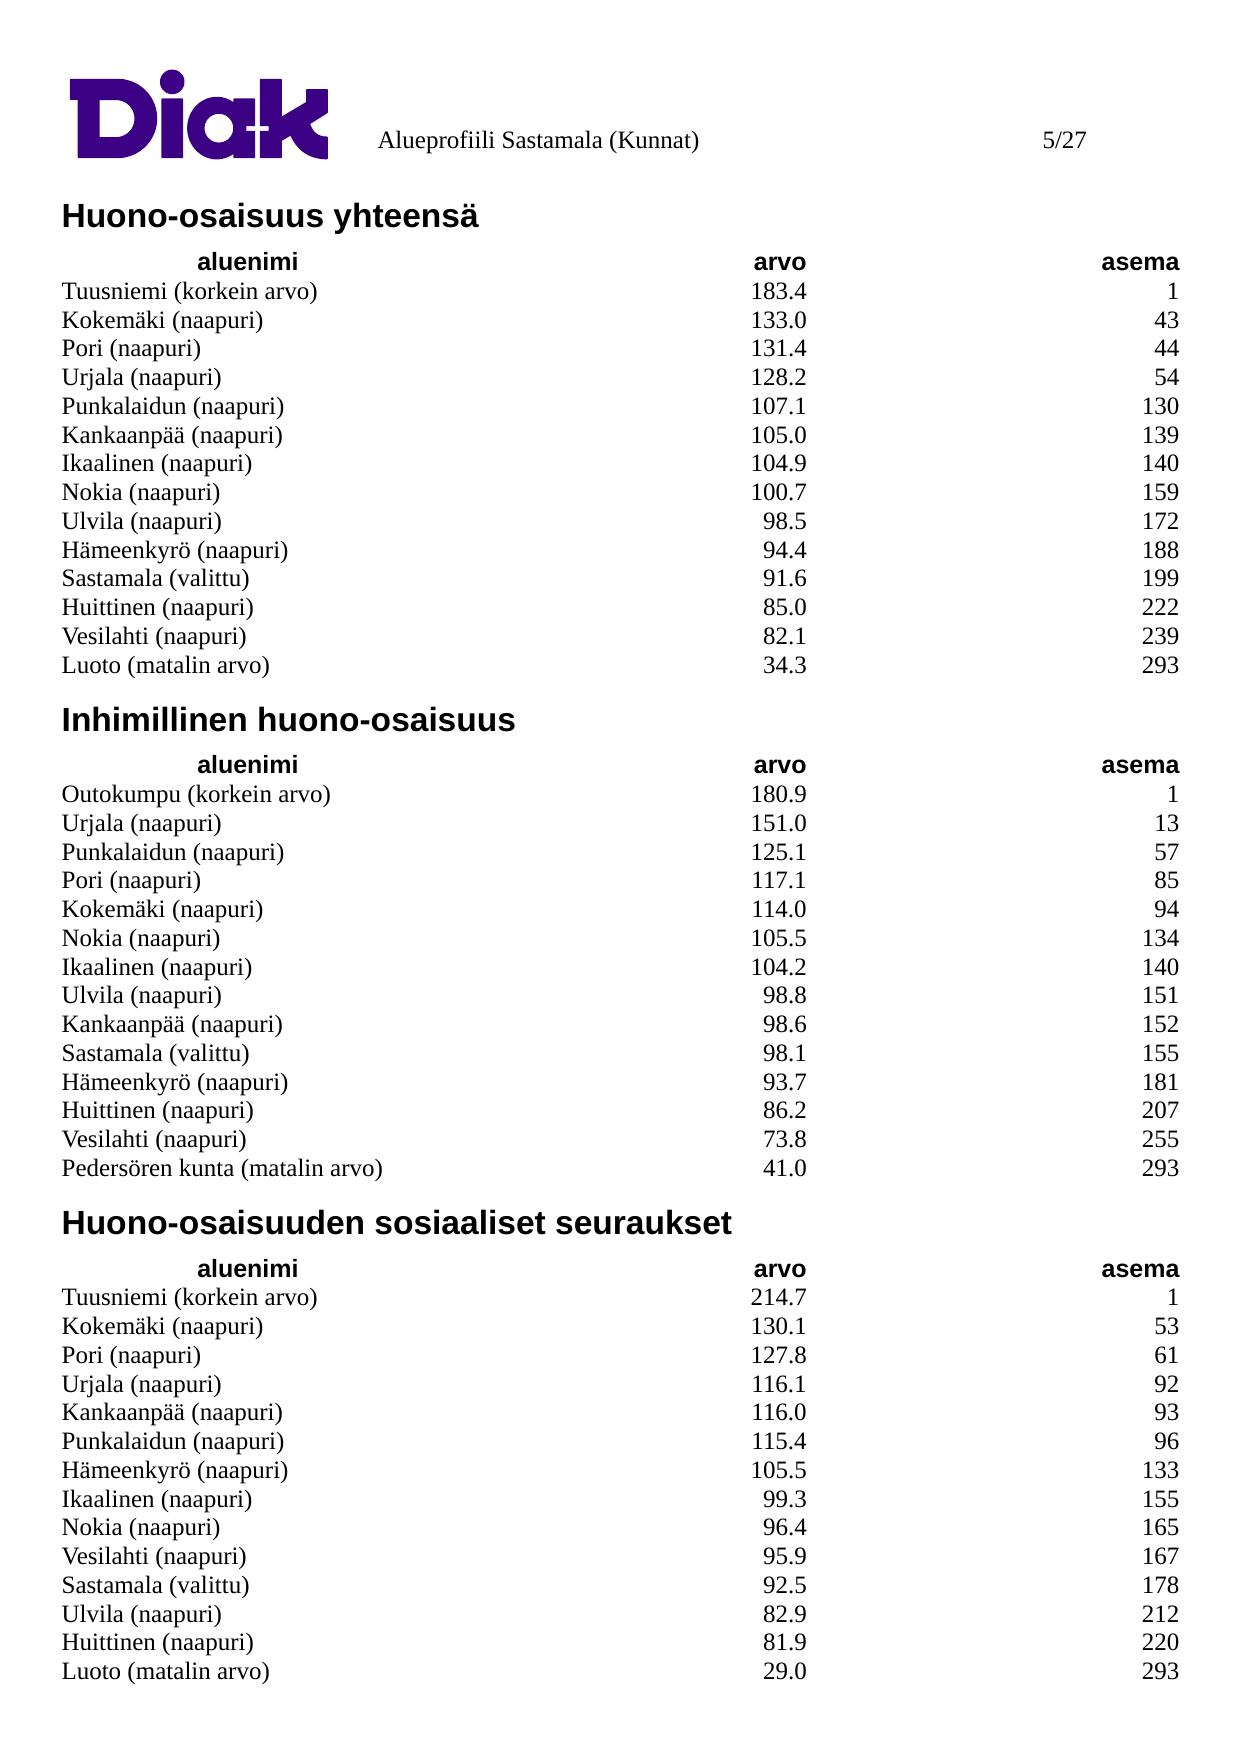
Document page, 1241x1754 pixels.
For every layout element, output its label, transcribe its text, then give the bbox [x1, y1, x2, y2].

table_cell Huittinen (naapuri) [61, 592, 434, 621]
table_cell Nokia (naapuri) [61, 477, 434, 506]
table_cell 73.8 [434, 1124, 806, 1153]
table_cell 54 [806, 362, 1179, 391]
table_cell Nokia (naapuri) [61, 1513, 434, 1541]
table_cell 178 [806, 1570, 1179, 1599]
table_cell Urjala (naapuri) [61, 362, 434, 391]
table_header arvo [434, 751, 806, 779]
table_cell 61 [806, 1340, 1179, 1369]
table_header asema [806, 247, 1179, 276]
table_cell 95.9 [434, 1541, 806, 1570]
table_cell 82.9 [434, 1599, 806, 1627]
table_cell Sastamala (valittu) [61, 1038, 434, 1067]
table_cell 98.8 [434, 981, 806, 1009]
table_cell Outokumpu (korkein arvo) [61, 779, 434, 808]
table_cell 133.0 [434, 305, 806, 333]
subtitle Huono-osaisuus yhteensä [61, 196, 1179, 235]
table_cell 43 [806, 305, 1179, 333]
table_cell 152 [806, 1009, 1179, 1038]
table_cell Ulvila (naapuri) [61, 981, 434, 1009]
table_cell Punkalaidun (naapuri) [61, 391, 434, 420]
table_cell 133 [806, 1455, 1179, 1484]
subtitle Inhimillinen huono-osaisuus [61, 699, 1179, 738]
table_cell Kokemäki (naapuri) [61, 894, 434, 923]
table_cell Hämeenkyrö (naapuri) [61, 1455, 434, 1484]
table_header asema [806, 751, 1179, 779]
table_cell Pori (naapuri) [61, 866, 434, 894]
table_cell Tuusniemi (korkein arvo) [61, 1283, 434, 1311]
table_cell 92.5 [434, 1570, 806, 1599]
table_cell Sastamala (valittu) [61, 564, 434, 592]
table_cell 293 [806, 1153, 1179, 1182]
table_cell 172 [806, 506, 1179, 535]
table_cell 94.4 [434, 535, 806, 563]
table_cell 92 [806, 1369, 1179, 1397]
table_cell 117.1 [434, 866, 806, 894]
table_cell 127.8 [434, 1340, 806, 1369]
table_cell 96 [806, 1426, 1179, 1455]
table_cell 159 [806, 477, 1179, 506]
table_cell Ulvila (naapuri) [61, 506, 434, 535]
table_cell 57 [806, 837, 1179, 866]
table_cell 151 [806, 981, 1179, 1009]
table_cell 207 [806, 1096, 1179, 1124]
table_cell 98.5 [434, 506, 806, 535]
table_cell Urjala (naapuri) [61, 808, 434, 837]
table_cell 116.1 [434, 1369, 806, 1397]
table_cell 96.4 [434, 1513, 806, 1541]
table_cell Ikaalinen (naapuri) [61, 1484, 434, 1512]
table_cell Pori (naapuri) [61, 1340, 434, 1369]
table_cell 139 [806, 420, 1179, 448]
table_header asema [806, 1254, 1179, 1282]
table_cell 99.3 [434, 1484, 806, 1512]
table_header aluenimi [61, 1254, 434, 1282]
table_cell 104.9 [434, 449, 806, 477]
table_cell 125.1 [434, 837, 806, 866]
table_cell Ulvila (naapuri) [61, 1599, 434, 1627]
table_cell Tuusniemi (korkein arvo) [61, 276, 434, 305]
table_cell 181 [806, 1067, 1179, 1096]
subtitle Huono-osaisuuden sosiaaliset seuraukset [61, 1203, 1179, 1241]
table_cell Kokemäki (naapuri) [61, 1311, 434, 1340]
table_cell 107.1 [434, 391, 806, 420]
table_cell 93 [806, 1398, 1179, 1426]
table_cell Kankaanpää (naapuri) [61, 1009, 434, 1038]
table_cell 155 [806, 1484, 1179, 1512]
table_cell Ikaalinen (naapuri) [61, 449, 434, 477]
table_cell 29.0 [434, 1656, 806, 1685]
table_cell 1 [806, 779, 1179, 808]
table_cell 41.0 [434, 1153, 806, 1182]
table_cell 116.0 [434, 1398, 806, 1426]
table_cell 151.0 [434, 808, 806, 837]
table_cell 131.4 [434, 334, 806, 362]
table_cell 220 [806, 1628, 1179, 1656]
table_cell 155 [806, 1038, 1179, 1067]
table_cell 85.0 [434, 592, 806, 621]
table_cell 188 [806, 535, 1179, 563]
table_cell 165 [806, 1513, 1179, 1541]
table_cell Nokia (naapuri) [61, 923, 434, 952]
table_cell Luoto (matalin arvo) [61, 1656, 434, 1685]
table_cell 183.4 [434, 276, 806, 305]
table_cell Vesilahti (naapuri) [61, 1124, 434, 1153]
table_cell 85 [806, 866, 1179, 894]
table_cell Punkalaidun (naapuri) [61, 837, 434, 866]
table_cell 212 [806, 1599, 1179, 1627]
table_cell Pedersören kunta (matalin arvo) [61, 1153, 434, 1182]
table_cell 82.1 [434, 621, 806, 650]
table_cell 13 [806, 808, 1179, 837]
table_cell 105.5 [434, 923, 806, 952]
table_cell Vesilahti (naapuri) [61, 1541, 434, 1570]
table_cell Urjala (naapuri) [61, 1369, 434, 1397]
table_cell 86.2 [434, 1096, 806, 1124]
table_cell 105.0 [434, 420, 806, 448]
table_cell Vesilahti (naapuri) [61, 621, 434, 650]
table_header arvo [434, 247, 806, 276]
table_cell Kankaanpää (naapuri) [61, 420, 434, 448]
table_cell 81.9 [434, 1628, 806, 1656]
table_cell 93.7 [434, 1067, 806, 1096]
table_cell 94 [806, 894, 1179, 923]
table_cell Pori (naapuri) [61, 334, 434, 362]
table_cell 115.4 [434, 1426, 806, 1455]
table_cell Hämeenkyrö (naapuri) [61, 535, 434, 563]
table_cell 130 [806, 391, 1179, 420]
table_cell 293 [806, 1656, 1179, 1685]
table_cell 134 [806, 923, 1179, 952]
table_cell Kankaanpää (naapuri) [61, 1398, 434, 1426]
table_cell 293 [806, 650, 1179, 678]
table_cell 1 [806, 1283, 1179, 1311]
table_cell Hämeenkyrö (naapuri) [61, 1067, 434, 1096]
table_cell 104.2 [434, 952, 806, 981]
table_cell 130.1 [434, 1311, 806, 1340]
table_cell 91.6 [434, 564, 806, 592]
table_cell 44 [806, 334, 1179, 362]
table_cell 53 [806, 1311, 1179, 1340]
table_cell 128.2 [434, 362, 806, 391]
table_cell Kokemäki (naapuri) [61, 305, 434, 333]
table_cell 98.6 [434, 1009, 806, 1038]
table_cell 239 [806, 621, 1179, 650]
table_cell 214.7 [434, 1283, 806, 1311]
table_cell 1 [806, 276, 1179, 305]
table_cell Luoto (matalin arvo) [61, 650, 434, 678]
table_header arvo [434, 1254, 806, 1282]
table_cell Sastamala (valittu) [61, 1570, 434, 1599]
table_cell 140 [806, 952, 1179, 981]
table_cell 114.0 [434, 894, 806, 923]
table_cell Ikaalinen (naapuri) [61, 952, 434, 981]
table_cell 34.3 [434, 650, 806, 678]
table_cell 105.5 [434, 1455, 806, 1484]
table_cell 100.7 [434, 477, 806, 506]
table_cell 180.9 [434, 779, 806, 808]
table_cell 98.1 [434, 1038, 806, 1067]
table_cell Punkalaidun (naapuri) [61, 1426, 434, 1455]
table_cell 199 [806, 564, 1179, 592]
table_cell 222 [806, 592, 1179, 621]
table_header aluenimi [61, 751, 434, 779]
table_cell Huittinen (naapuri) [61, 1628, 434, 1656]
table_cell 140 [806, 449, 1179, 477]
table_cell 255 [806, 1124, 1179, 1153]
table_cell Huittinen (naapuri) [61, 1096, 434, 1124]
table_cell 167 [806, 1541, 1179, 1570]
table_header aluenimi [61, 247, 434, 276]
